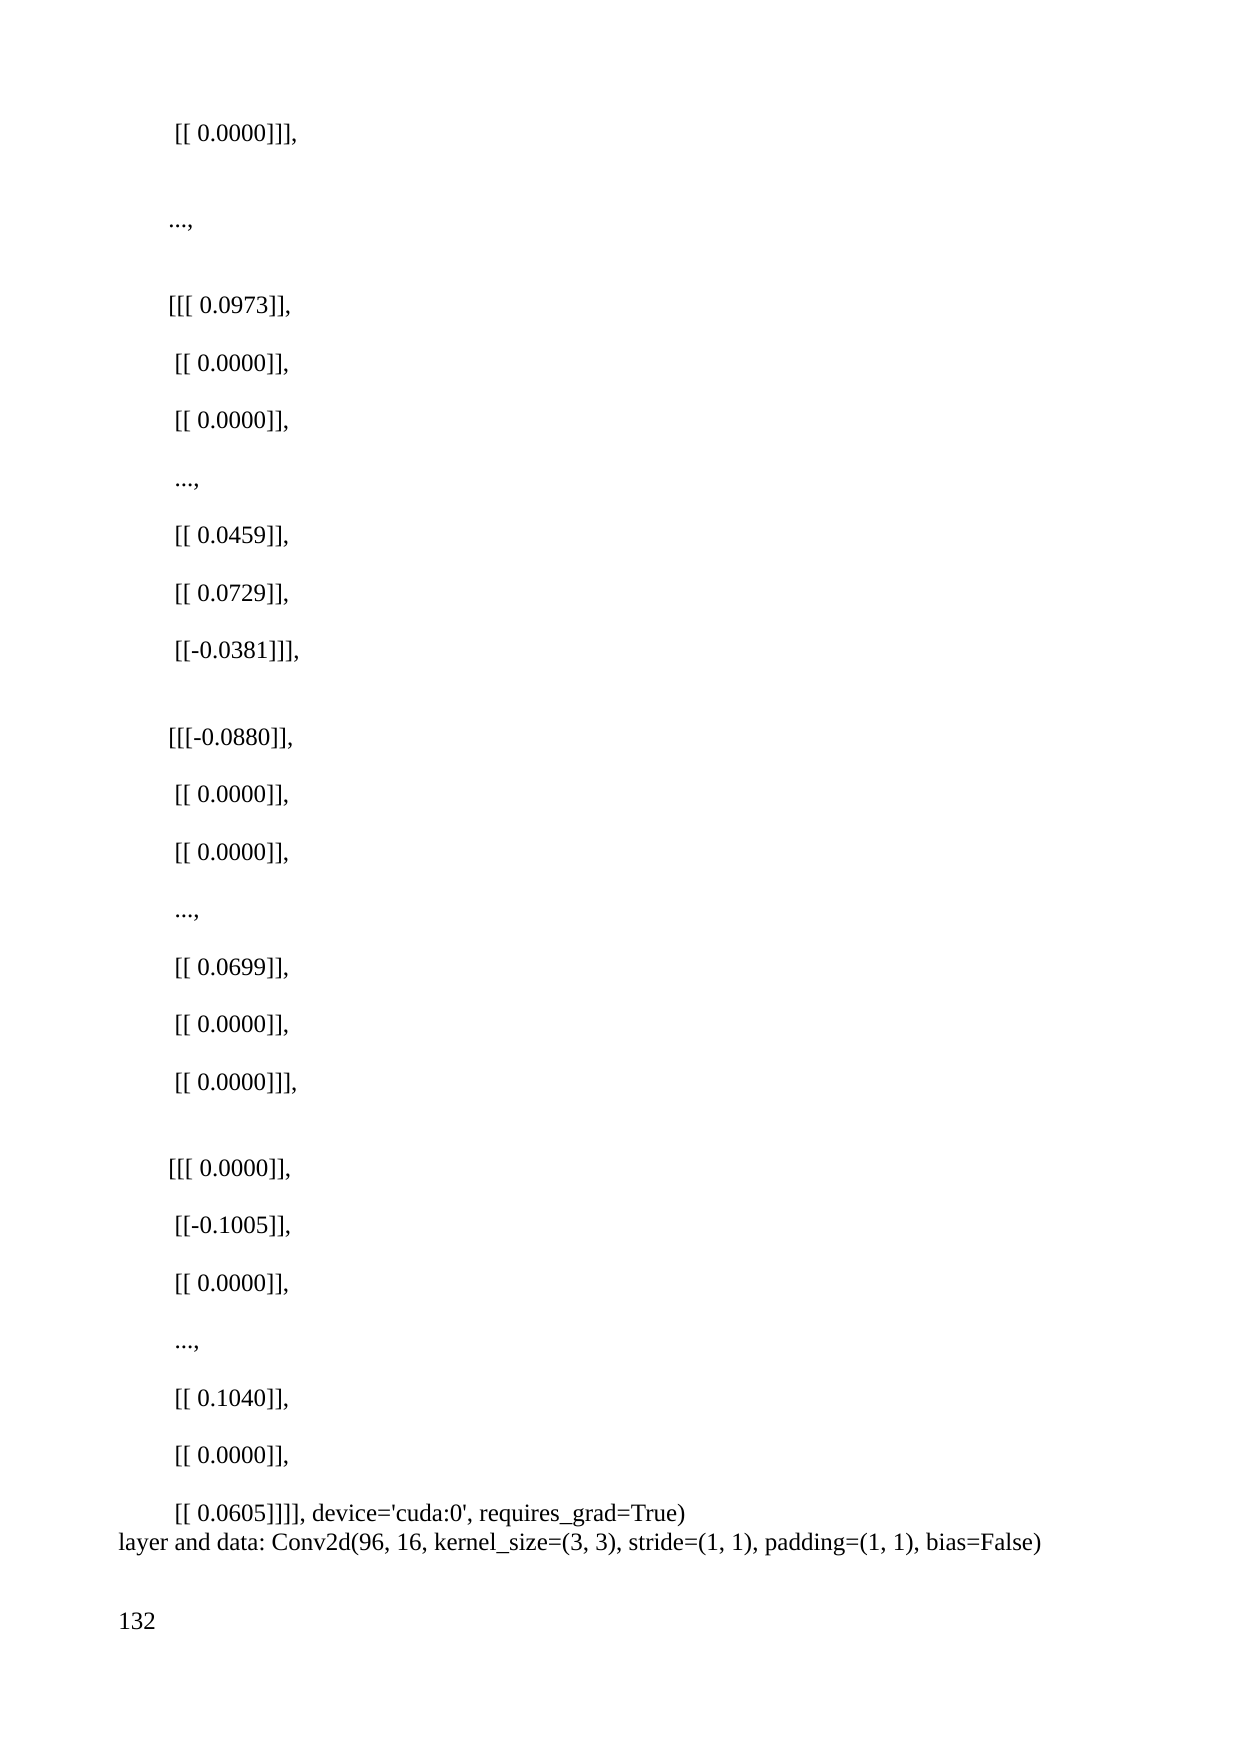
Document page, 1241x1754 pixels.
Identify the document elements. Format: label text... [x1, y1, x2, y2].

text [[ 0.0000]], [118, 1268, 1122, 1297]
text ..., [118, 894, 1122, 923]
text [[-0.1005]], [118, 1211, 1122, 1239]
text layer and data: Conv2d(96, 16, kernel_size=(3, 3), stride=(1, 1), padding=(1, 1), bias=False) [118, 1527, 1122, 1556]
text [[ 0.0000]], [118, 406, 1122, 434]
text [[ 0.0459]], [118, 521, 1122, 549]
text [[[-0.0880]], [118, 722, 1122, 751]
text [[-0.0381]]], [118, 636, 1122, 664]
text [[ 0.0000]]], [118, 1067, 1122, 1096]
text [[ 0.0000]]], [118, 118, 1122, 147]
text [[ 0.0000]], [118, 837, 1122, 866]
text ..., [118, 204, 1122, 233]
text [[ 0.1040]], [118, 1383, 1122, 1412]
text [[ 0.0000]], [118, 779, 1122, 808]
text [[ 0.0000]], [118, 1009, 1122, 1038]
text [[ 0.0000]], [118, 1441, 1122, 1469]
text [[[ 0.0000]], [118, 1153, 1122, 1182]
text [[ 0.0729]], [118, 578, 1122, 607]
text [[[ 0.0973]], [118, 291, 1122, 319]
text [[ 0.0699]], [118, 952, 1122, 981]
text ..., [118, 1326, 1122, 1354]
text ..., [118, 463, 1122, 492]
text [[ 0.0000]], [118, 348, 1122, 377]
text [[ 0.0605]]]], device='cuda:0', requires_grad=True) [118, 1498, 1122, 1527]
